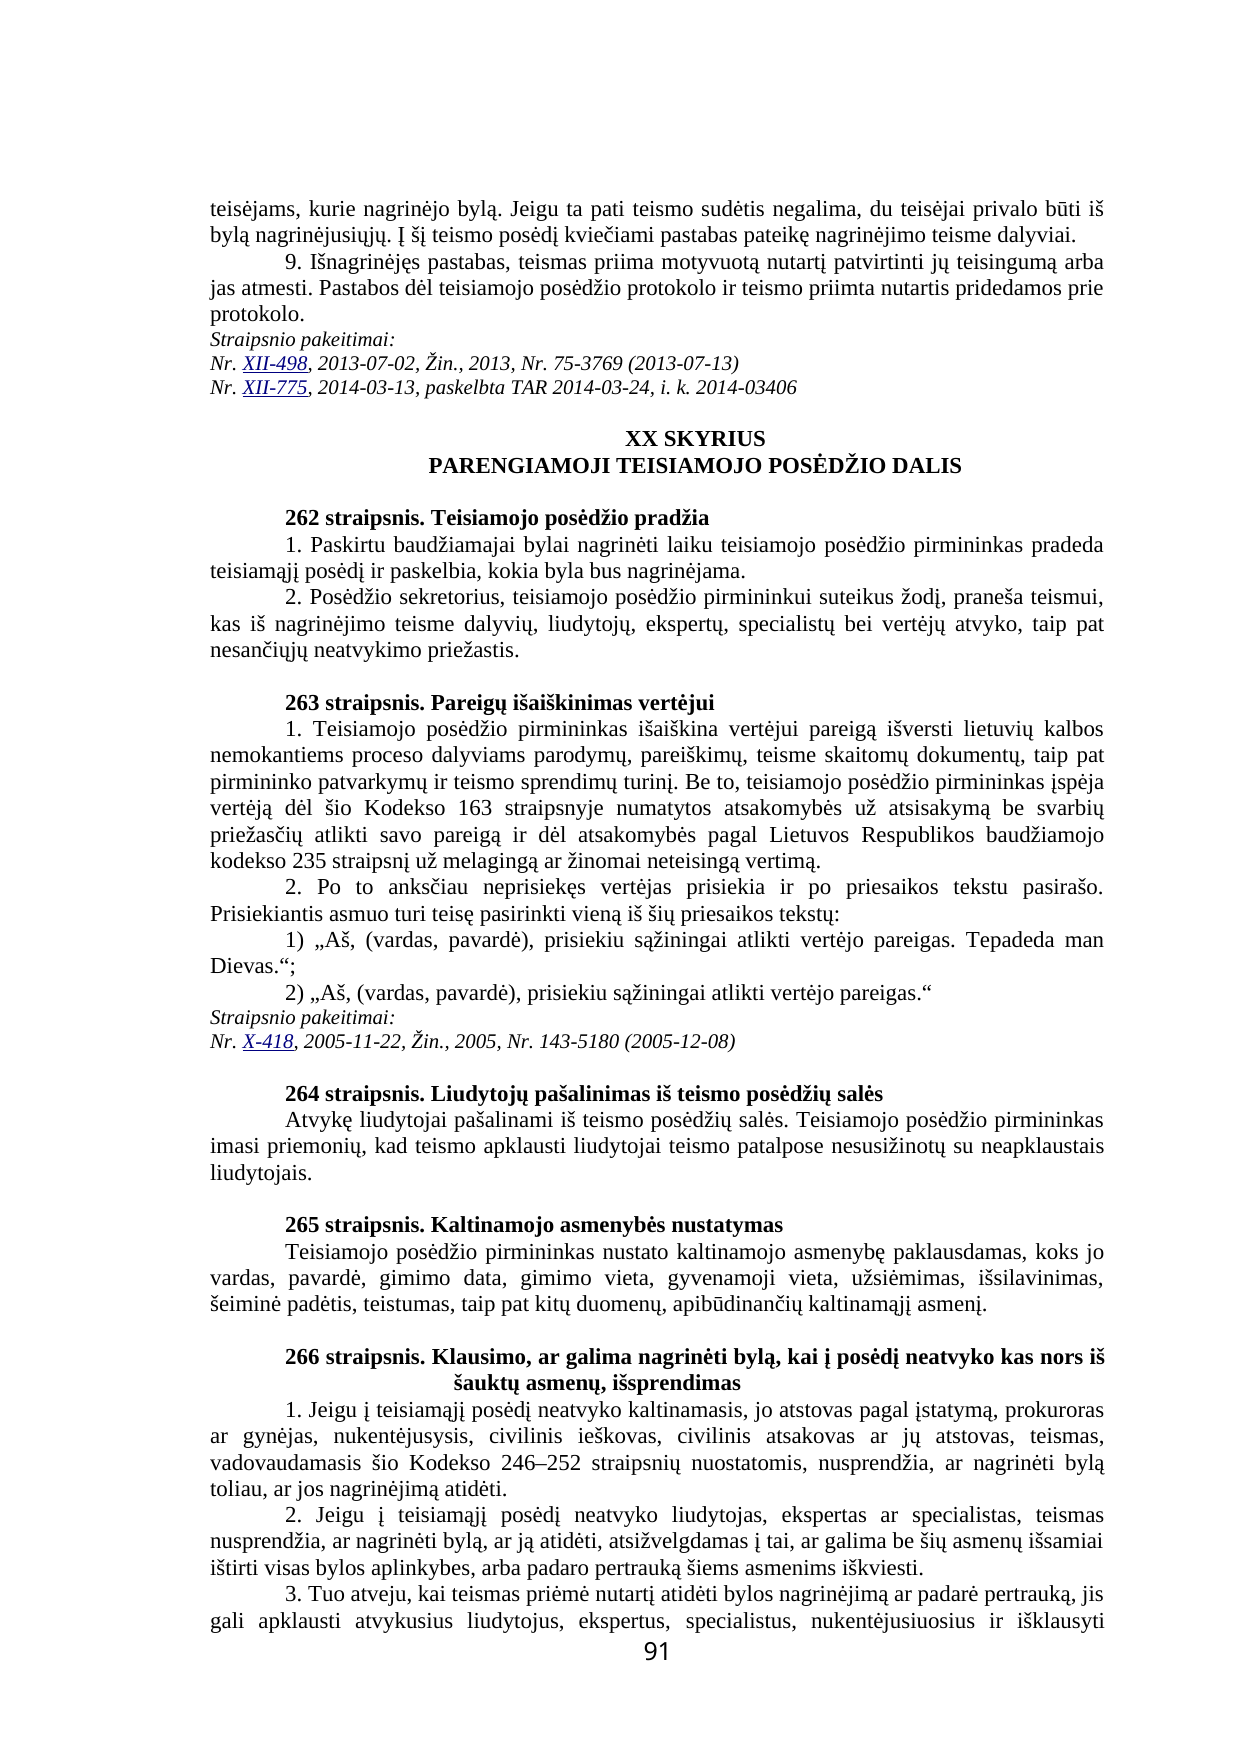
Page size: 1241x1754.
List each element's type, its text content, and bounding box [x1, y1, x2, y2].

text teisėjams, kurie nagrinėjo bylą. Jeigu ta pati teismo sudėtis negalima, du teisėjai privalo būti iš bylą nagrinėjusiųjų. Į šį teismo posėdį kviečiami pastabas pateikę nagrinėjimo teisme dalyviai. [210, 195, 1106, 248]
text 1. Jeigu į teisiamąjį posėdį neatvyko kaltinamasis, jo atstovas pagal įstatymą, prokuroras ar gynėjas, nukentėjusysis, civilinis ieškovas, civilinis atsakovas ar jų atstovas, teismas, vadovaudamasis šio Kodekso 246–252 straipsnių nuostatomis, nusprendžia, ar nagrinėti bylą toliau, ar jos nagrinėjimą atidėti. [210, 1396, 1106, 1501]
text Nr. XII-498, 2013-07-02, Žin., 2013, Nr. 75-3769 (2013-07-13) [210, 351, 1106, 375]
text Nr. XII-775, 2014-03-13, paskelbta TAR 2014-03-24, i. k. 2014-03406 [210, 375, 1106, 399]
text 262 straipsnis. Teisiamojo posėdžio pradžia [210, 504, 1106, 531]
text 2. Posėdžio sekretorius, teisiamojo posėdžio pirmininkui suteikus žodį, praneša teismui, kas iš nagrinėjimo teisme dalyvių, liudytojų, ekspertų, specialistų bei vertėjų atvyko, taip pat nesančiųjų neatvykimo priežastis. [210, 583, 1106, 662]
text 9. Išnagrinėjęs pastabas, teismas priima motyvuotą nutartį patvirtinti jų teisingumą arba jas atmesti. Pastabos dėl teisiamojo posėdžio protokolo ir teismo priimta nutartis pridedamos prie protokolo. [210, 248, 1106, 327]
text Straipsnio pakeitimai: [210, 1005, 1106, 1029]
text Parengiamoji teisiamojo posėdžio dalis [210, 452, 1106, 478]
text Atvykę liudytojai pašalinami iš teismo posėdžių salės. Teisiamojo posėdžio pirmininkas imasi priemonių, kad teismo apklausti liudytojai teismo patalpose nesusižinotų su neapklaustais liudytojais. [210, 1106, 1106, 1185]
text 2) „Aš, (vardas, pavardė), prisiekiu sąžiningai atlikti vertėjo pareigas.“ [210, 979, 1106, 1005]
text 266 straipsnis. Klausimo, ar galima nagrinėti bylą, kai į posėdį neatvyko kas nors iš šauktų asmenų, išsprendimas [285, 1343, 1106, 1396]
text 2. Po to anksčiau neprisiekęs vertėjas prisiekia ir po priesaikos tekstu pasirašo. Prisiekiantis asmuo turi teisę pasirinkti vieną iš šių priesaikos tekstų: [210, 873, 1106, 926]
text Teisiamojo posėdžio pirmininkas nustato kaltinamojo asmenybę paklausdamas, koks jo vardas, pavardė, gimimo data, gimimo vieta, gyvenamoji vieta, užsiėmimas, išsilavinimas, šeiminė padėtis, teistumas, taip pat kitų duomenų, apibūdinančių kaltinamąjį asmenį. [210, 1238, 1106, 1317]
text 1. Teisiamojo posėdžio pirmininkas išaiškina vertėjui pareigą išversti lietuvių kalbos nemokantiems proceso dalyviams parodymų, pareiškimų, teisme skaitomų dokumentų, taip pat pirmininko patvarkymų ir teismo sprendimų turinį. Be to, teisiamojo posėdžio pirmininkas įspėja vertėją dėl šio Kodekso 163 straipsnyje numatytos atsakomybės už atsisakymą be svarbių priežasčių atlikti savo pareigą ir dėl atsakomybės pagal Lietuvos Respublikos baudžiamojo kodekso 235 straipsnį už melagingą ar žinomai neteisingą vertimą. [210, 715, 1106, 873]
text 264 straipsnis. Liudytojų pašalinimas iš teismo posėdžių salės [210, 1079, 1106, 1106]
text 1) „Aš, (vardas, pavardė), prisiekiu sąžiningai atlikti vertėjo pareigas. Tepadeda man Dievas.“; [210, 926, 1106, 979]
text Straipsnio pakeitimai: [210, 327, 1106, 351]
text 265 straipsnis. Kaltinamojo asmenybės nustatymas [210, 1211, 1106, 1238]
text 263 straipsnis. Pareigų išaiškinimas vertėjui [210, 689, 1106, 715]
subtitle XX skyrius [210, 425, 1106, 452]
text 3. Tuo atveju, kai teismas priėmė nutartį atidėti bylos nagrinėjimą ar padarė pertrauką, jis gali apklausti atvykusius liudytojus, ekspertus, specialistus, nukentėjusiuosius ir išklausyti [210, 1580, 1106, 1633]
text 2. Jeigu į teisiamąjį posėdį neatvyko liudytojas, ekspertas ar specialistas, teismas nusprendžia, ar nagrinėti bylą, ar ją atidėti, atsižvelgdamas į tai, ar galima be šių asmenų išsamiai ištirti visas bylos aplinkybes, arba padaro pertrauką šiems asmenims iškviesti. [210, 1501, 1106, 1580]
text 1. Paskirtu baudžiamajai bylai nagrinėti laiku teisiamojo posėdžio pirmininkas pradeda teisiamąjį posėdį ir paskelbia, kokia byla bus nagrinėjama. [210, 531, 1106, 583]
text Nr. X-418, 2005-11-22, Žin., 2005, Nr. 143-5180 (2005-12-08) [210, 1029, 1106, 1053]
